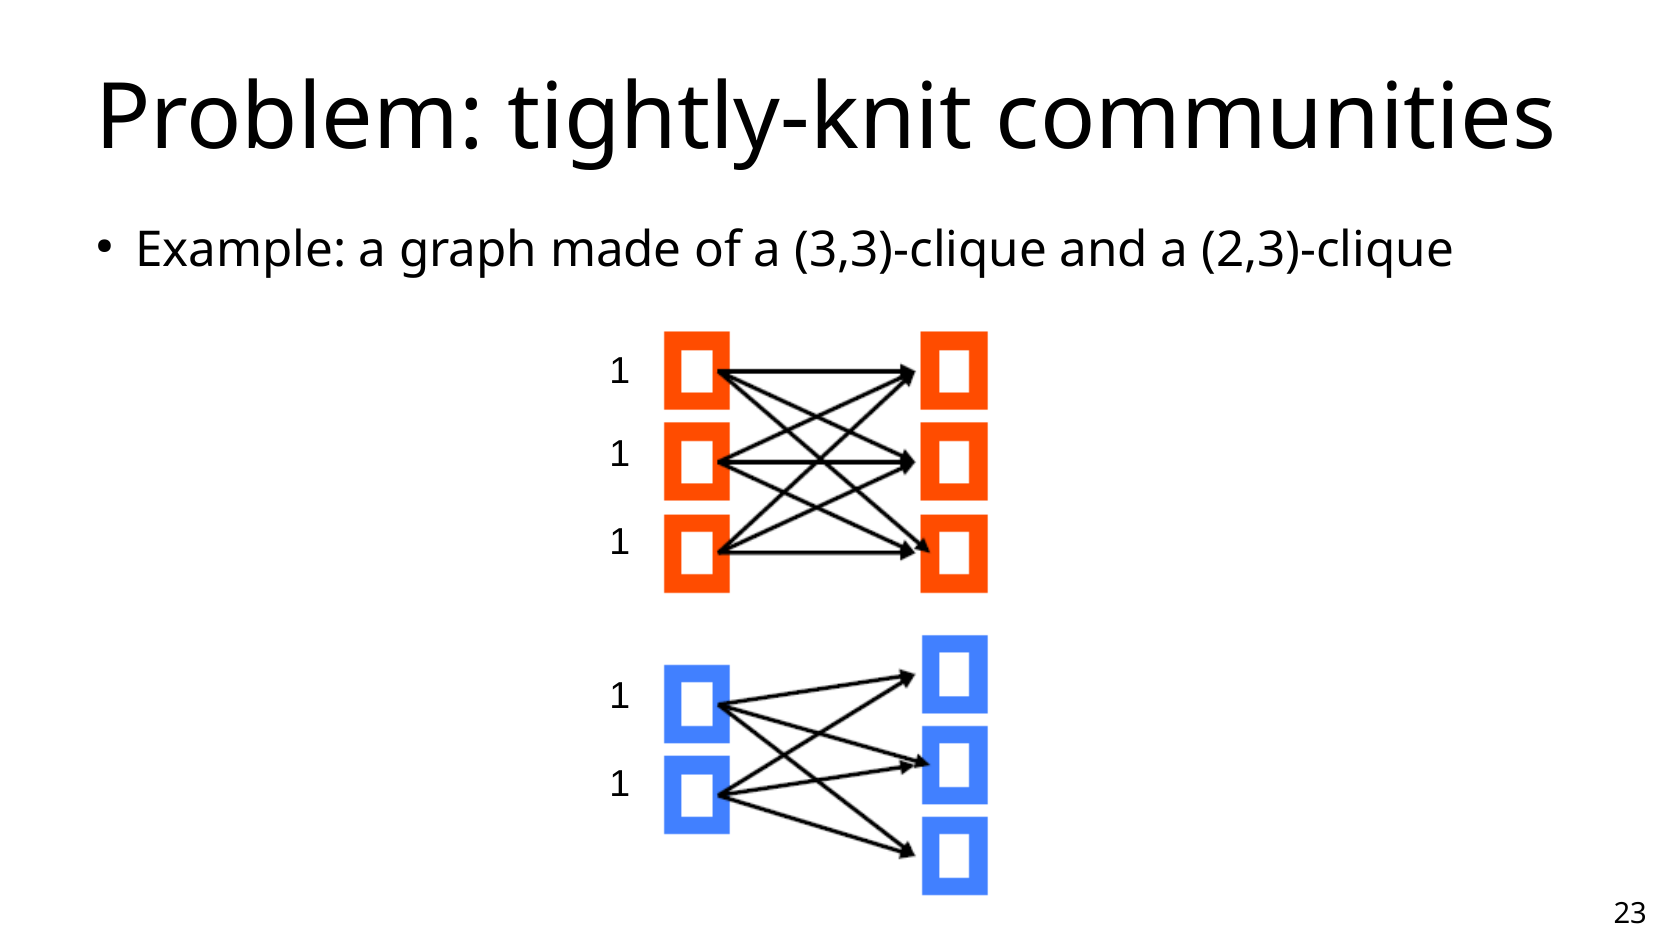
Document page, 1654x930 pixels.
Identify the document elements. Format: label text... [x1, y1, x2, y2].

list Example: a graph made of a (3,3)-clique and a (2,3)-clique [82, 213, 1571, 314]
text_box 1 [594, 424, 646, 482]
text_box 1 [594, 755, 646, 813]
text_box 1 [594, 666, 646, 724]
picture [630, 302, 1006, 922]
text_box 1 [594, 513, 646, 571]
text_box 1 [594, 341, 646, 399]
title Problem: tightly-knit communities [82, 1, 1571, 213]
